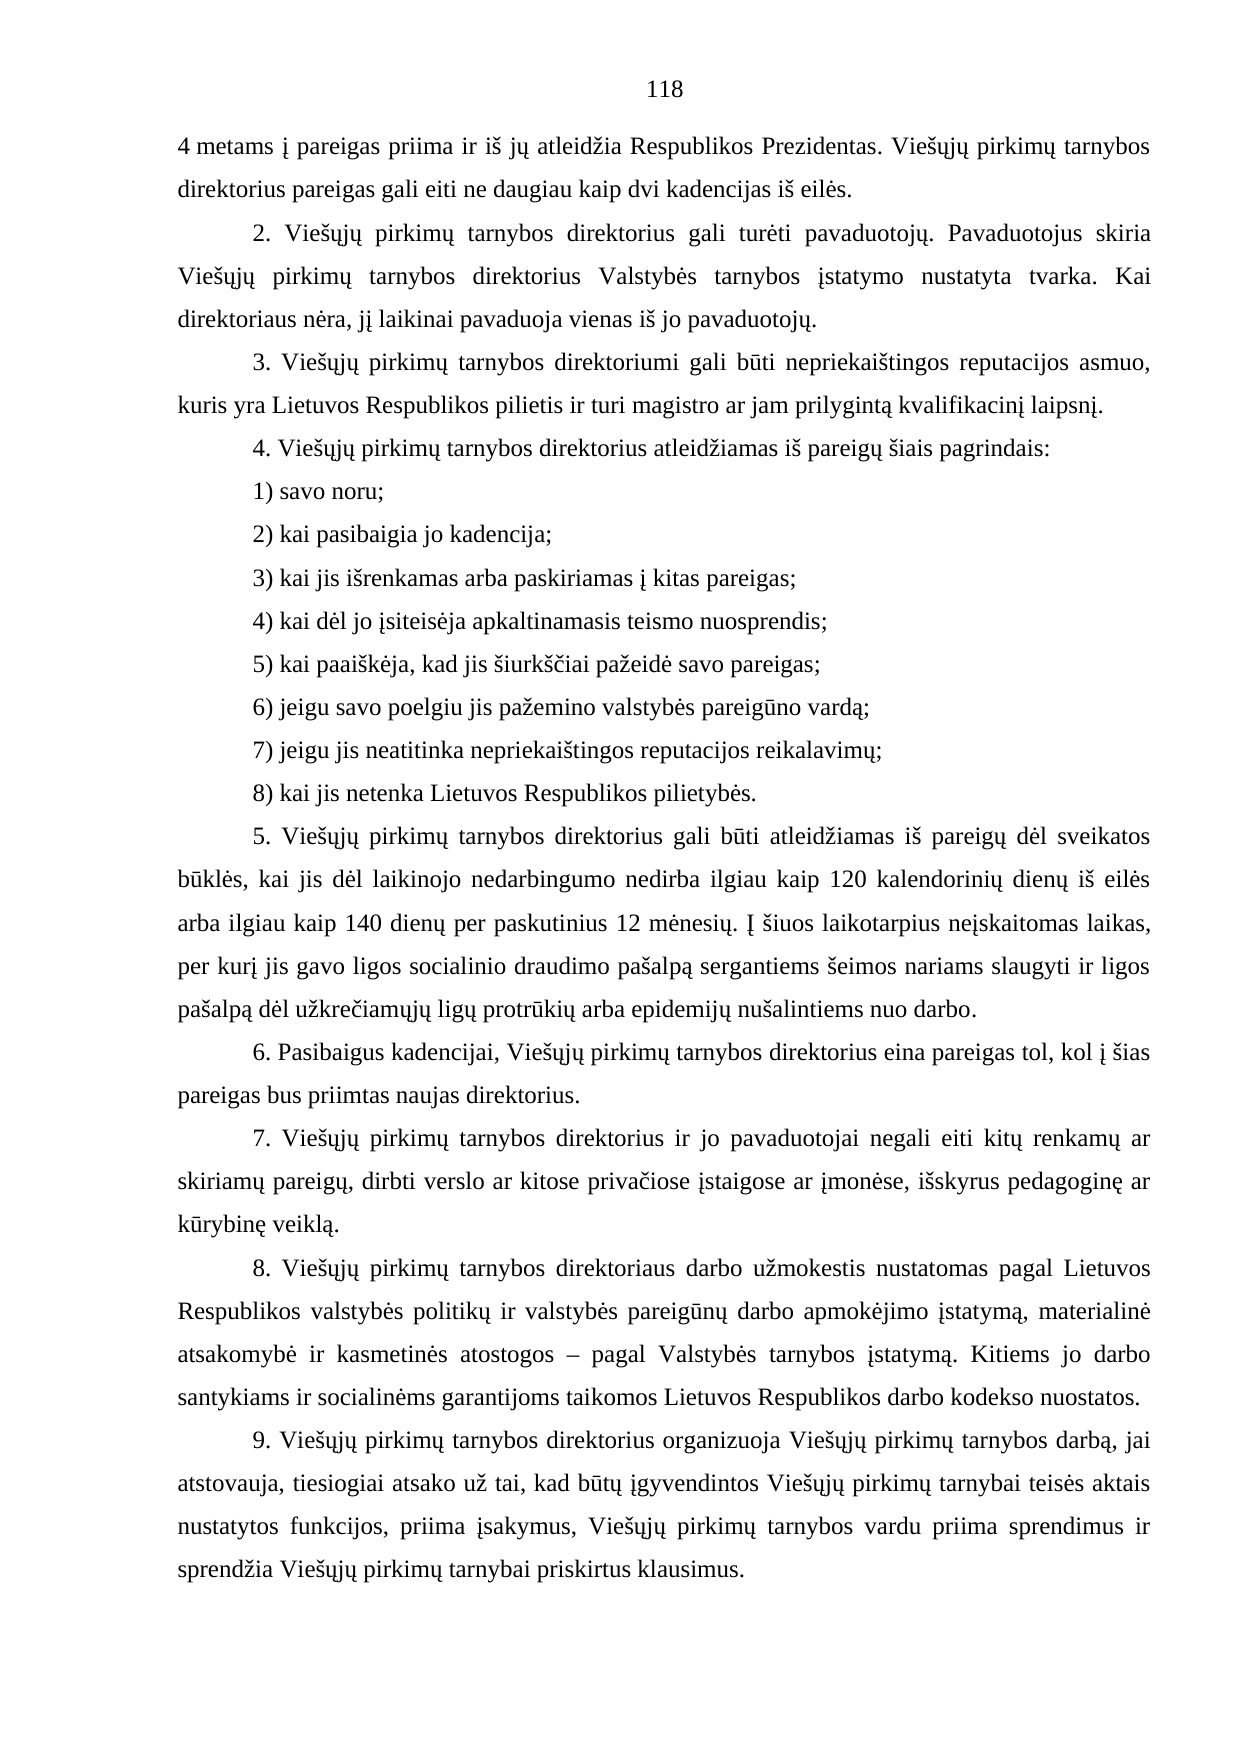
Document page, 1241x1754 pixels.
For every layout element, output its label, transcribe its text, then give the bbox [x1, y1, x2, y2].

text 4) kai dėl jo įsiteisėja apkaltinamasis teismo nuosprendis; [177, 606, 1152, 634]
text 2. Viešųjų pirkimų tarnybos direktorius gali turėti pavaduotojų. Pavaduotojus skiria Viešųjų pirkimų tarnybos direktorius Valstybės tarnybos įstatymo nustatyta tvarka. Kai direktoriaus nėra, jį laikinai pavaduoja vienas iš jo pavaduotojų. [177, 218, 1152, 333]
text 7) jeigu jis neatitinka nepriekaištingos reputacijos reikalavimų; [177, 735, 1152, 764]
text 7. Viešųjų pirkimų tarnybos direktorius ir jo pavaduotojai negali eiti kitų renkamų ar skiriamų pareigų, dirbti verslo ar kitose privačiose įstaigose ar įmonėse, išskyrus pedagoginę ar kūrybinę veiklą. [177, 1123, 1152, 1238]
text 6) jeigu savo poelgiu jis pažemino valstybės pareigūno vardą; [177, 692, 1152, 721]
text 5) kai paaiškėja, kad jis šiurkščiai pažeidė savo pareigas; [177, 649, 1152, 678]
text 1) savo noru; [177, 476, 1152, 505]
text 5. Viešųjų pirkimų tarnybos direktorius gali būti atleidžiamas iš pareigų dėl sveikatos būklės, kai jis dėl laikinojo nedarbingumo nedirba ilgiau kaip 120 kalendorinių dienų iš eilės arba ilgiau kaip 140 dienų per paskutinius 12 mėnesių. Į šiuos laikotarpius neįskaitomas laikas, per kurį jis gavo ligos socialinio draudimo pašalpą sergantiems šeimos nariams slaugyti ir ligos pašalpą dėl užkrečiamųjų ligų protrūkių arba epidemijų nušalintiems nuo darbo. [177, 821, 1152, 1023]
text 4 metams į pareigas priima ir iš jų atleidžia Respublikos Prezidentas. Viešųjų pirkimų tarnybos direktorius pareigas gali eiti ne daugiau kaip dvi kadencijas iš eilės. [177, 131, 1152, 203]
text 2) kai pasibaigia jo kadencija; [177, 519, 1152, 548]
text 3. Viešųjų pirkimų tarnybos direktoriumi gali būti nepriekaištingos reputacijos asmuo, kuris yra Lietuvos Respublikos pilietis ir turi magistro ar jam prilygintą kvalifikacinį laipsnį. [177, 347, 1152, 419]
text 6. Pasibaigus kadencijai, Viešųjų pirkimų tarnybos direktorius eina pareigas tol, kol į šias pareigas bus priimtas naujas direktorius. [177, 1037, 1152, 1109]
text 9. Viešųjų pirkimų tarnybos direktorius organizuoja Viešųjų pirkimų tarnybos darbą, jai atstovauja, tiesiogiai atsako už tai, kad būtų įgyvendintos Viešųjų pirkimų tarnybai teisės aktais nustatytos funkcijos, priima įsakymus, Viešųjų pirkimų tarnybos vardu priima sprendimus ir sprendžia Viešųjų pirkimų tarnybai priskirtus klausimus. [177, 1425, 1152, 1583]
text 4. Viešųjų pirkimų tarnybos direktorius atleidžiamas iš pareigų šiais pagrindais: [177, 433, 1152, 462]
text 8. Viešųjų pirkimų tarnybos direktoriaus darbo užmokestis nustatomas pagal Lietuvos Respublikos valstybės politikų ir valstybės pareigūnų darbo apmokėjimo įstatymą, materialinė atsakomybė ir kasmetinės atostogos – pagal Valstybės tarnybos įstatymą. Kitiems jo darbo santykiams ir socialinėms garantijoms taikomos Lietuvos Respublikos darbo kodekso nuostatos. [177, 1253, 1152, 1411]
text 3) kai jis išrenkamas arba paskiriamas į kitas pareigas; [177, 563, 1152, 591]
text 8) kai jis netenka Lietuvos Respublikos pilietybės. [177, 778, 1152, 807]
